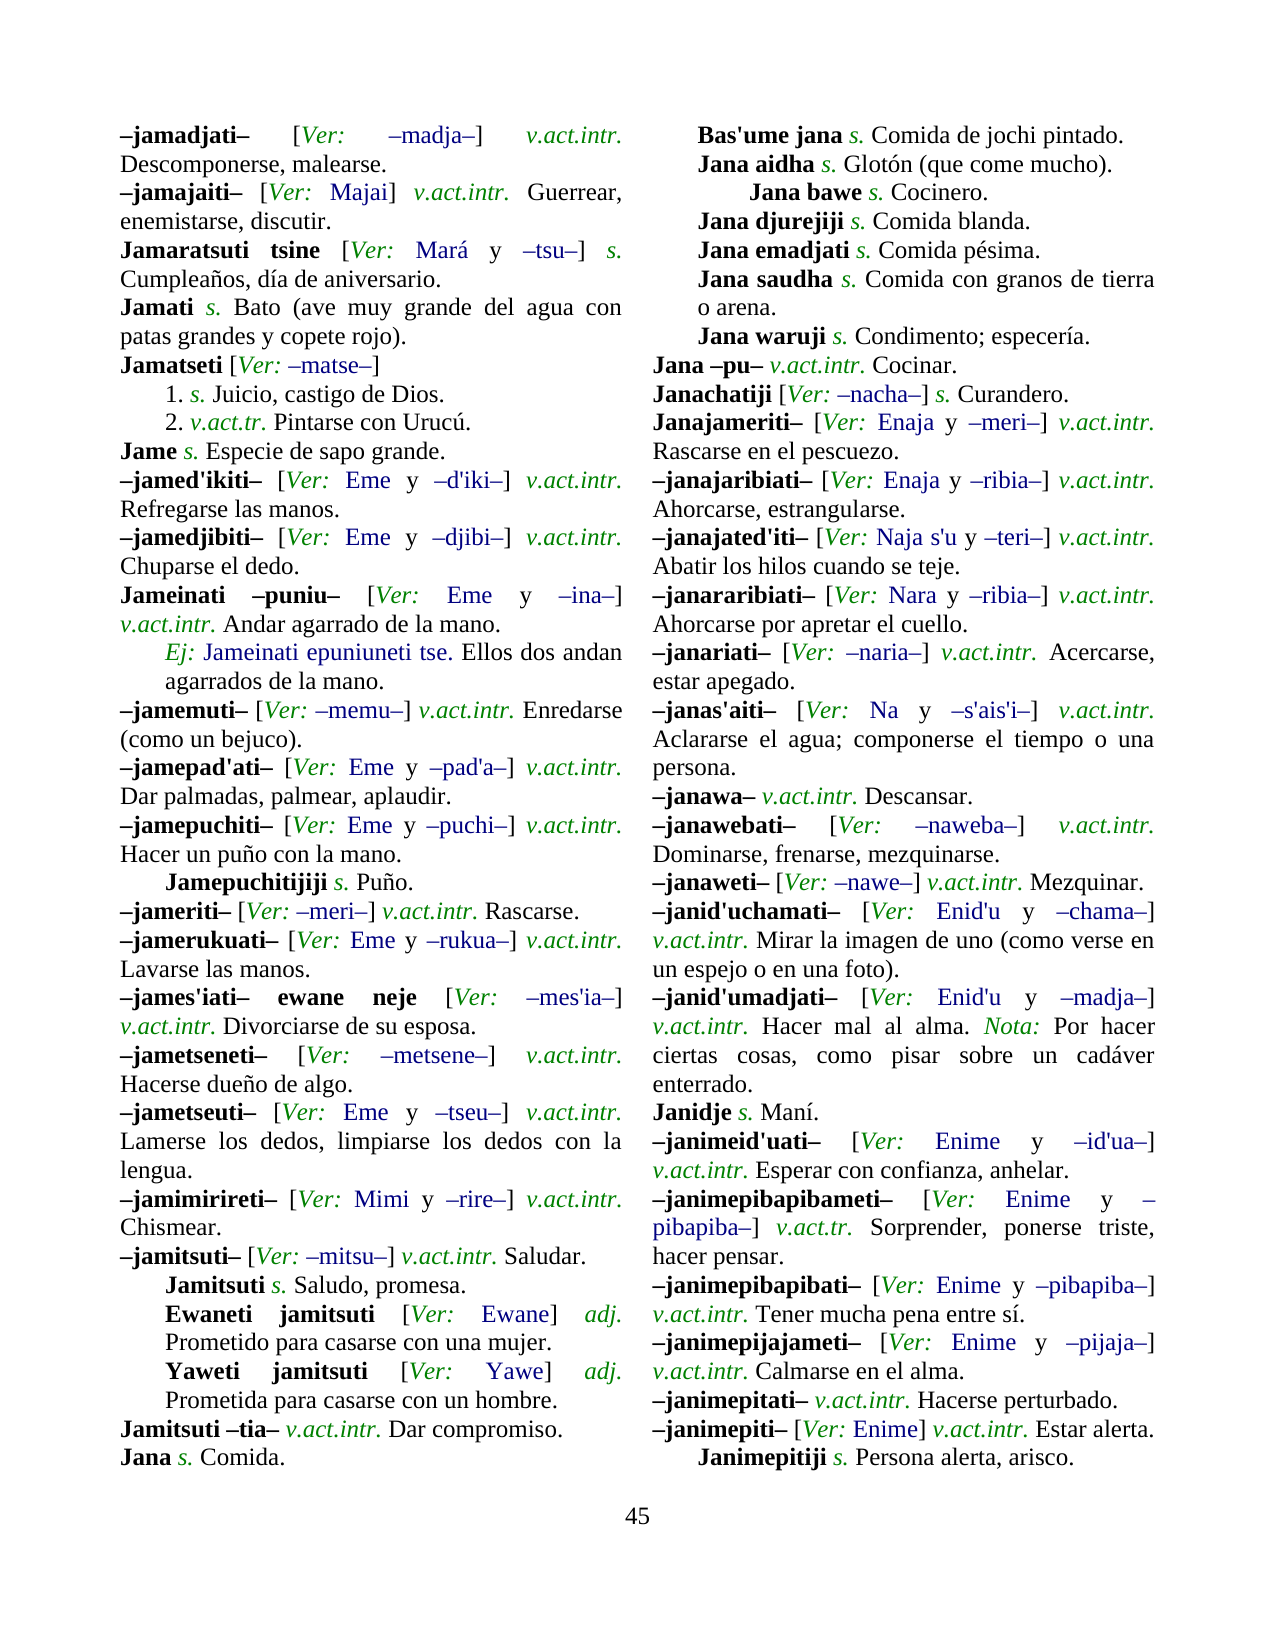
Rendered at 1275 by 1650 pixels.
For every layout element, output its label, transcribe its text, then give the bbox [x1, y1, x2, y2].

text 2. v.act.tr. Pintarse con Urucú. [120, 407, 622, 436]
text Jamitsuti s. Saludo, promesa. [120, 1270, 622, 1299]
text Jana djurejiji s. Comida blanda. [652, 206, 1155, 235]
text –janariati– [Ver: –naria–] v.act.intr. Acercarse, estar apegado. [652, 637, 1155, 695]
text –jamepad'ati– [Ver: Eme y –pad'a–] v.act.intr. Dar palmadas, palmear, aplaudir. [120, 752, 622, 810]
text –janimepibapibameti– [Ver: Enime y –pibapiba–] v.act.tr. Sorprender, ponerse triste, hacer pensar. [652, 1184, 1155, 1270]
text –janaweti– [Ver: –nawe–] v.act.intr. Mezquinar. [652, 867, 1155, 896]
text Bas'ume jana s. Comida de jochi pintado. [652, 120, 1155, 149]
text Yaweti jamitsuti [Ver: Yawe] adj. Prometida para casarse con un hombre. [120, 1356, 622, 1414]
text –janid'umadjati– [Ver: Enid'u y –madja–] v.act.intr. Hacer mal al alma. Nota: Por hacer ciertas cosas, como pisar sobre un cadáver enterrado. [652, 982, 1155, 1097]
text –janimepitati– v.act.intr. Hacerse perturbado. [652, 1385, 1155, 1414]
text –janimeid'uati– [Ver: Enime y –id'ua–] v.act.intr. Esperar con confianza, anhelar. [652, 1126, 1155, 1184]
text –janid'uchamati– [Ver: Enid'u y –chama–] v.act.intr. Mirar la imagen de uno (como verse en un espejo o en una foto). [652, 896, 1155, 982]
text Janachatiji [Ver: –nacha–] s. Curandero. [652, 379, 1155, 407]
text –janimepibapibati– [Ver: Enime y –pibapiba–] v.act.intr. Tener mucha pena entre sí. [652, 1270, 1155, 1327]
text Jamepuchitijiji s. Puño. [120, 867, 622, 896]
text Jana s. Comida. [120, 1442, 622, 1471]
text –jamed'ikiti– [Ver: Eme y –d'iki–] v.act.intr. Refregarse las manos. [120, 465, 622, 522]
text Jamati s. Bato (ave muy grande del agua con patas grandes y copete rojo). [120, 292, 622, 350]
text Jameinati –puniu– [Ver: Eme y –ina–] v.act.intr. Andar agarrado de la mano. [120, 580, 622, 637]
text –janajaribiati– [Ver: Enaja y –ribia–] v.act.intr. Ahorcarse, estrangularse. [652, 465, 1155, 522]
text –jamepuchiti– [Ver: Eme y –puchi–] v.act.intr. Hacer un puño con la mano. [120, 810, 622, 867]
text Ej: Jameinati epuniuneti tse. Ellos dos andan agarrados de la mano. [120, 637, 622, 695]
text Jana bawe s. Cocinero. [652, 177, 1155, 206]
text Janidje s. Maní. [652, 1097, 1155, 1126]
text –janawa– v.act.intr. Descansar. [652, 781, 1155, 810]
text –janimepiti– [Ver: Enime] v.act.intr. Estar alerta. [652, 1414, 1155, 1442]
text Jana –pu– v.act.intr. Cocinar. [652, 350, 1155, 379]
text –janararibiati– [Ver: Nara y –ribia–] v.act.intr. Ahorcarse por apretar el cuello. [652, 580, 1155, 637]
text –jamemuti– [Ver: –memu–] v.act.intr. Enredarse (como un bejuco). [120, 695, 622, 752]
text –jamajaiti– [Ver: Majai] v.act.intr. Guerrear, enemistarse, discutir. [120, 177, 622, 235]
text Jamitsuti –tia– v.act.intr. Dar compromiso. [120, 1414, 622, 1442]
text –janas'aiti– [Ver: Na y –s'ais'i–] v.act.intr. Aclararse el agua; componerse el tiempo o una persona. [652, 695, 1155, 781]
text –jamadjati– [Ver: –madja–] v.act.intr. Descomponerse, malearse. [120, 120, 622, 177]
text –jamedjibiti– [Ver: Eme y –djibi–] v.act.intr. Chuparse el dedo. [120, 522, 622, 580]
text Jana emadjati s. Comida pésima. [652, 235, 1155, 264]
text Jana aidha s. Glotón (que come mucho). [652, 149, 1155, 177]
text –janajated'iti– [Ver: Naja s'u y –teri–] v.act.intr. Abatir los hilos cuando se teje. [652, 522, 1155, 580]
text –janawebati– [Ver: –naweba–] v.act.intr. Dominarse, frenarse, mezquinarse. [652, 810, 1155, 867]
text 1. s. Juicio, castigo de Dios. [120, 379, 622, 407]
text –jamimirireti– [Ver: Mimi y –rire–] v.act.intr. Chismear. [120, 1184, 622, 1241]
text –jamerukuati– [Ver: Eme y –rukua–] v.act.intr. Lavarse las manos. [120, 925, 622, 982]
text Jame s. Especie de sapo grande. [120, 436, 622, 465]
text Janimepitiji s. Persona alerta, arisco. [652, 1442, 1155, 1471]
text Jamatseti [Ver: –matse–] [120, 350, 622, 379]
text Janajameriti– [Ver: Enaja y –meri–] v.act.intr. Rascarse en el pescuezo. [652, 407, 1155, 465]
text –jametseuti– [Ver: Eme y –tseu–] v.act.intr. Lamerse los dedos, limpiarse los dedos con la lengua. [120, 1097, 622, 1184]
text Jamaratsuti tsine [Ver: Mará y –tsu–] s. Cumpleaños, día de aniversario. [120, 235, 622, 292]
text –janimepijajameti– [Ver: Enime y –pijaja–] v.act.intr. Calmarse en el alma. [652, 1327, 1155, 1385]
text –james'iati– ewane neje [Ver: –mes'ia–] v.act.intr. Divorciarse de su esposa. [120, 982, 622, 1040]
text Ewaneti jamitsuti [Ver: Ewane] adj. Prometido para casarse con una mujer. [120, 1299, 622, 1356]
text –jameriti– [Ver: –meri–] v.act.intr. Rascarse. [120, 896, 622, 925]
text Jana waruji s. Condimento; especería. [652, 321, 1155, 350]
text –jamitsuti– [Ver: –mitsu–] v.act.intr. Saludar. [120, 1241, 622, 1270]
text –jametseneti– [Ver: –metsene–] v.act.intr. Hacerse dueño de algo. [120, 1040, 622, 1097]
text Jana saudha s. Comida con granos de tierra o arena. [652, 264, 1155, 321]
